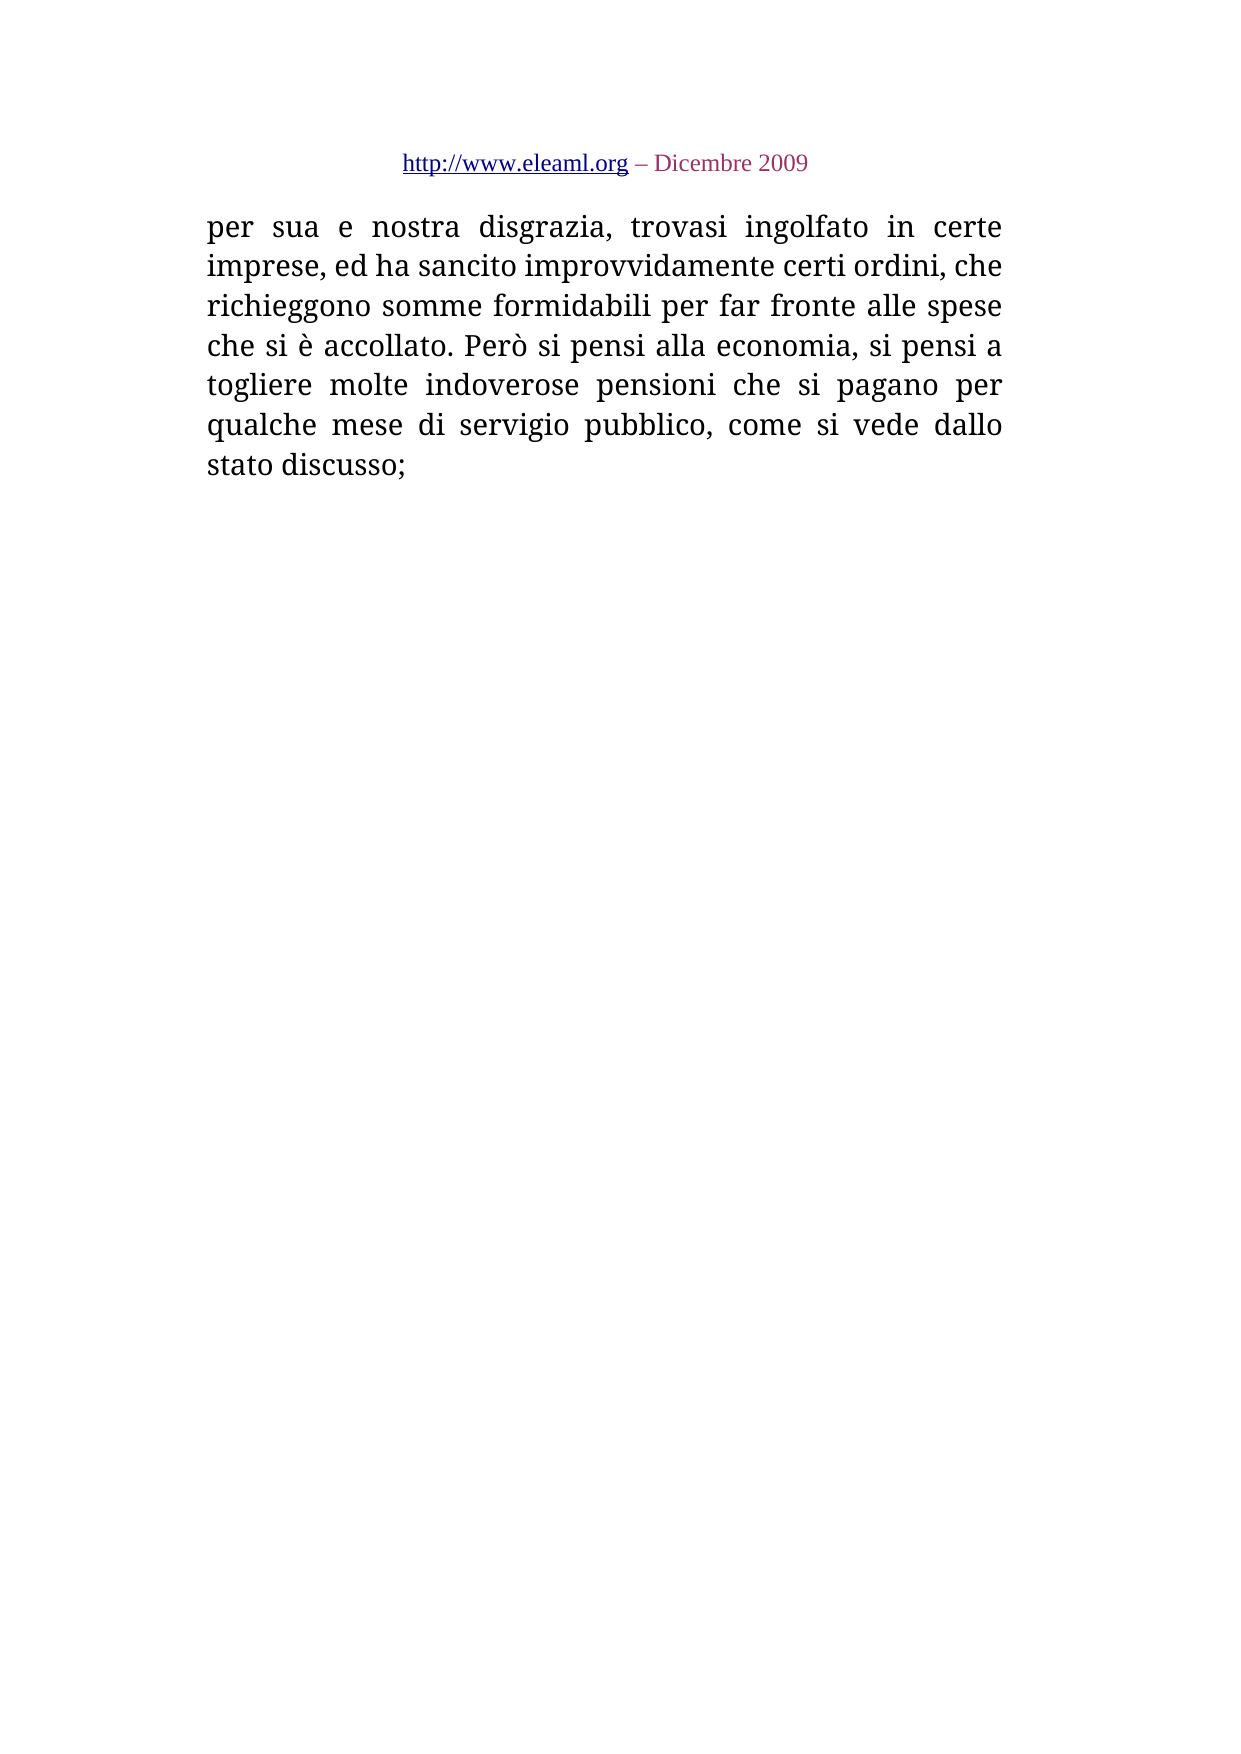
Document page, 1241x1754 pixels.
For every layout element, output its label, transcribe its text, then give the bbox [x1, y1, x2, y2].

text per sua e nostra disgrazia, trovasi ingolfato in certe imprese, ed ha sancito improvvidamente certi ordini, che richieggono somme formidabili per far fronte alle spese che si è accollato. Però si pensi alla economia, si pensi a togliere molte indoverose pensioni che si pagano per qualche mese di servigio pubblico, come si vede dallo stato discusso; [207, 206, 1004, 484]
